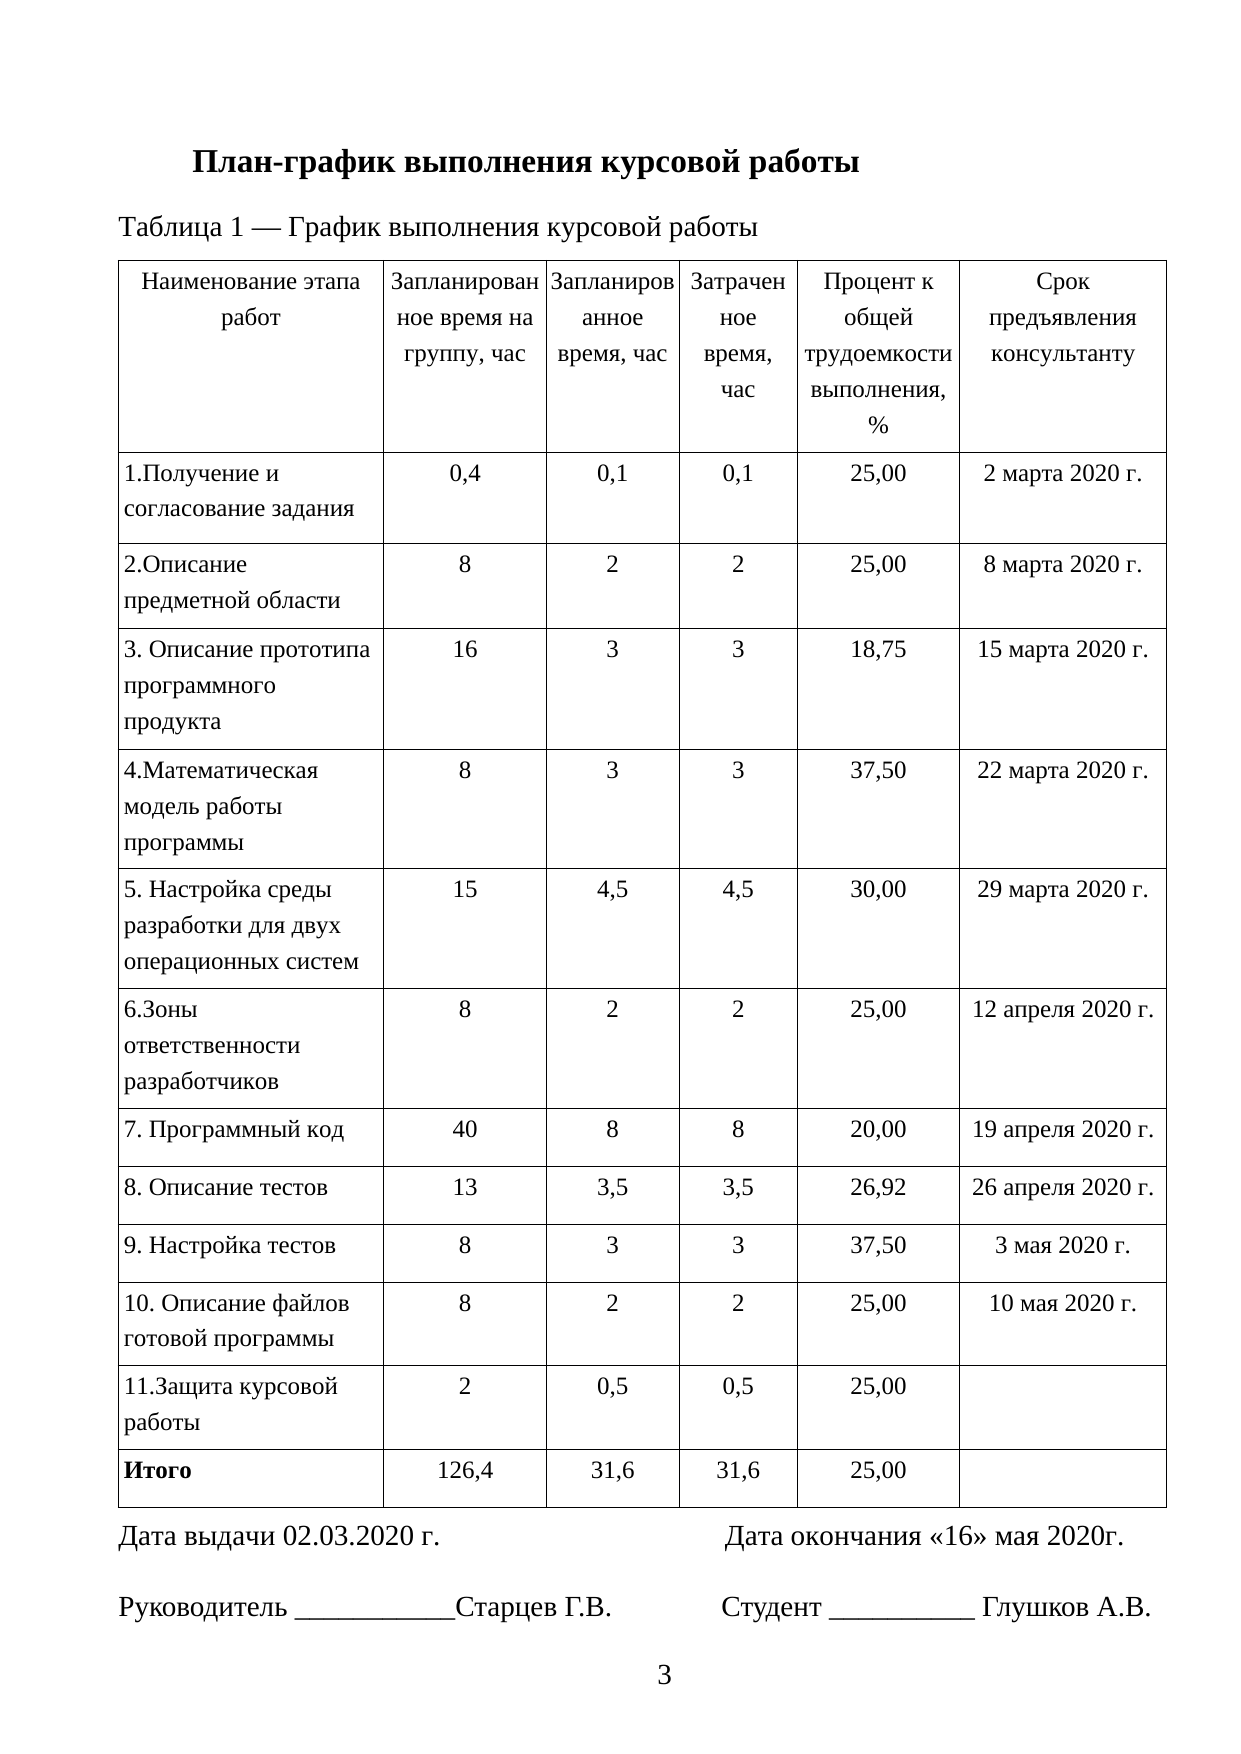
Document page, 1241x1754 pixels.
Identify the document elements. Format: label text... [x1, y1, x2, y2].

table_header Процент к общей трудоемкости выполнения, % [798, 261, 959, 451]
table_cell 0,1 [547, 453, 679, 543]
table_cell 31,6 [547, 1450, 679, 1507]
table_cell 3 [547, 1225, 679, 1281]
table_cell 37,50 [798, 750, 959, 868]
table_cell 18,75 [798, 629, 959, 748]
table_cell 2 марта 2020 г. [960, 453, 1166, 543]
table_cell 25,00 [798, 544, 959, 628]
table_cell 2 [547, 544, 679, 628]
table_cell 1.Получение и согласование задания [119, 453, 383, 543]
table_cell Итого [119, 1450, 383, 1507]
table_cell 3 [680, 750, 797, 868]
table_cell 4.Математическая модель работы программы [119, 750, 383, 868]
table_cell 2 [680, 989, 797, 1108]
table_cell 0,4 [384, 453, 546, 543]
table_cell 4,5 [680, 869, 797, 988]
table_header Затраченное время, час [680, 261, 797, 451]
table_cell 26,92 [798, 1167, 959, 1223]
table_cell 8 [384, 989, 546, 1108]
table_cell 29 марта 2020 г. [960, 869, 1166, 988]
table_cell 3 [680, 1225, 797, 1281]
table_cell 2 [680, 1283, 797, 1365]
table_cell 3,5 [547, 1167, 679, 1223]
table_cell 8. Описание тестов [119, 1167, 383, 1223]
table_cell 8 [384, 1225, 546, 1281]
table_cell 8 [547, 1109, 679, 1166]
table_header Срок предъявления консультанту [960, 261, 1166, 451]
table_cell 25,00 [798, 1450, 959, 1507]
table_cell 25,00 [798, 989, 959, 1108]
table_cell 26 апреля 2020 г. [960, 1167, 1166, 1223]
table_cell 16 [384, 629, 546, 748]
table_cell 8 [680, 1109, 797, 1166]
text Дата выдачи 02.03.2020 г. Дата окончания «16» мая 2020г. [118, 1518, 1211, 1551]
table_cell 126,4 [384, 1450, 546, 1507]
table_cell 0,5 [547, 1366, 679, 1449]
table_cell 12 апреля 2020 г. [960, 989, 1166, 1108]
table_cell 5. Настройка среды разработки для двух операционных систем [119, 869, 383, 988]
table_cell 20,00 [798, 1109, 959, 1166]
table_header Запланированное время на группу, час [384, 261, 546, 451]
table_cell 3 [547, 629, 679, 748]
table_header Наименование этапа работ [119, 261, 383, 451]
text Руководитель ___________Старцев Г.В. Студент __________ Глушков А.В. [118, 1589, 1211, 1622]
table_cell 2 [680, 544, 797, 628]
table_cell 8 [384, 1283, 546, 1365]
table_cell 2 [384, 1366, 546, 1449]
table_cell 15 марта 2020 г. [960, 629, 1166, 748]
table_cell 4,5 [547, 869, 679, 988]
table_cell 25,00 [798, 453, 959, 543]
table_cell 2.Описание предметной области [119, 544, 383, 628]
table_cell 3 [680, 629, 797, 748]
table_cell 0,1 [680, 453, 797, 543]
table_cell 7. Программный код [119, 1109, 383, 1166]
table_cell 10. Описание файлов готовой программы [119, 1283, 383, 1365]
table_cell 3. Описание прототипа программного продукта [119, 629, 383, 748]
table_cell 2 [547, 989, 679, 1108]
table_cell 19 апреля 2020 г. [960, 1109, 1166, 1166]
table_cell 3 мая 2020 г. [960, 1225, 1166, 1281]
table_cell 13 [384, 1167, 546, 1223]
table_cell 25,00 [798, 1283, 959, 1365]
table_cell 10 мая 2020 г. [960, 1283, 1166, 1365]
table_cell 8 марта 2020 г. [960, 544, 1166, 628]
table_header Запланированное время, час [547, 261, 679, 451]
table_cell 3,5 [680, 1167, 797, 1223]
table_cell 37,50 [798, 1225, 959, 1281]
table_cell 0,5 [680, 1366, 797, 1449]
table_cell [960, 1450, 1166, 1507]
table_cell 11.Защита курсовой работы [119, 1366, 383, 1449]
table_cell 8 [384, 544, 546, 628]
table_cell 6.Зоны ответственности разработчиков [119, 989, 383, 1108]
text Таблица 1 — График выполнения курсовой работы [118, 209, 1211, 243]
table_cell [960, 1366, 1166, 1449]
table_cell 25,00 [798, 1366, 959, 1449]
table_cell 2 [547, 1283, 679, 1365]
table_cell 40 [384, 1109, 546, 1166]
table_cell 8 [384, 750, 546, 868]
table_cell 30,00 [798, 869, 959, 988]
table_cell 15 [384, 869, 546, 988]
subtitle План-график выполнения курсовой работы [118, 142, 1211, 180]
table_cell 31,6 [680, 1450, 797, 1507]
table_cell 9. Настройка тестов [119, 1225, 383, 1281]
table_cell 22 марта 2020 г. [960, 750, 1166, 868]
table_cell 3 [547, 750, 679, 868]
